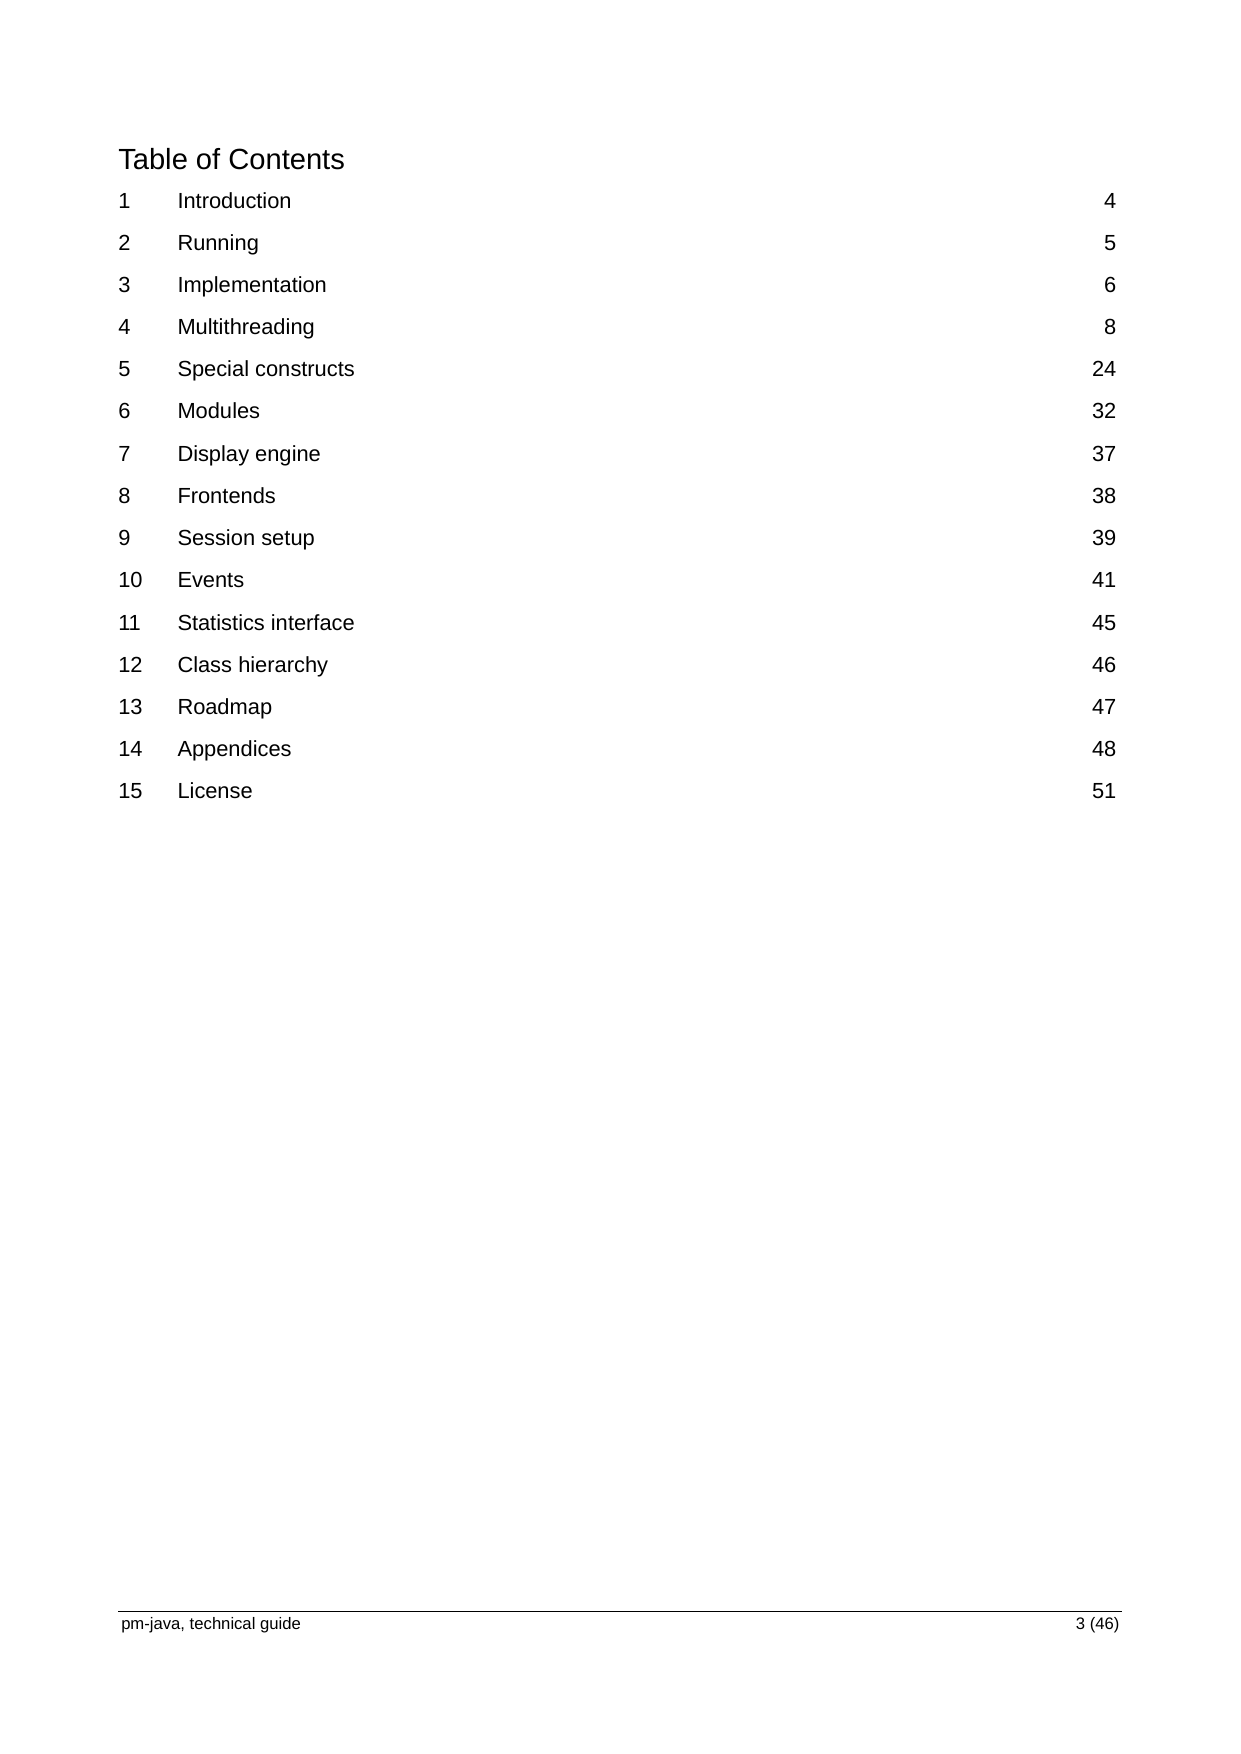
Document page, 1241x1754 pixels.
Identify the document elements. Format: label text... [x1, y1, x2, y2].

text 10 Events 41 [118, 568, 1122, 592]
text 5 Special constructs 24 [118, 357, 1122, 381]
subtitle Table of Contents [118, 143, 1122, 176]
text 2 Running 5 [118, 230, 1122, 255]
text 13 Roadmap 47 [118, 694, 1122, 719]
text 6 Modules 32 [118, 399, 1122, 424]
text 3 ­Implementation 6 [118, 273, 1122, 297]
text 14 Appendices 48 [118, 737, 1122, 761]
text 7 Display engine 37 [118, 441, 1122, 466]
text 15 License 51 [118, 779, 1122, 803]
text 8 Frontends 38 [118, 483, 1122, 508]
text 9 Session setup 39 [118, 526, 1122, 550]
text 4 Multithreading 8 [118, 315, 1122, 339]
text 11 Statistics interface 45 [118, 610, 1122, 634]
text 1 Introduction 4 [118, 188, 1122, 213]
text 12 Class hierarchy 46 [118, 652, 1122, 677]
